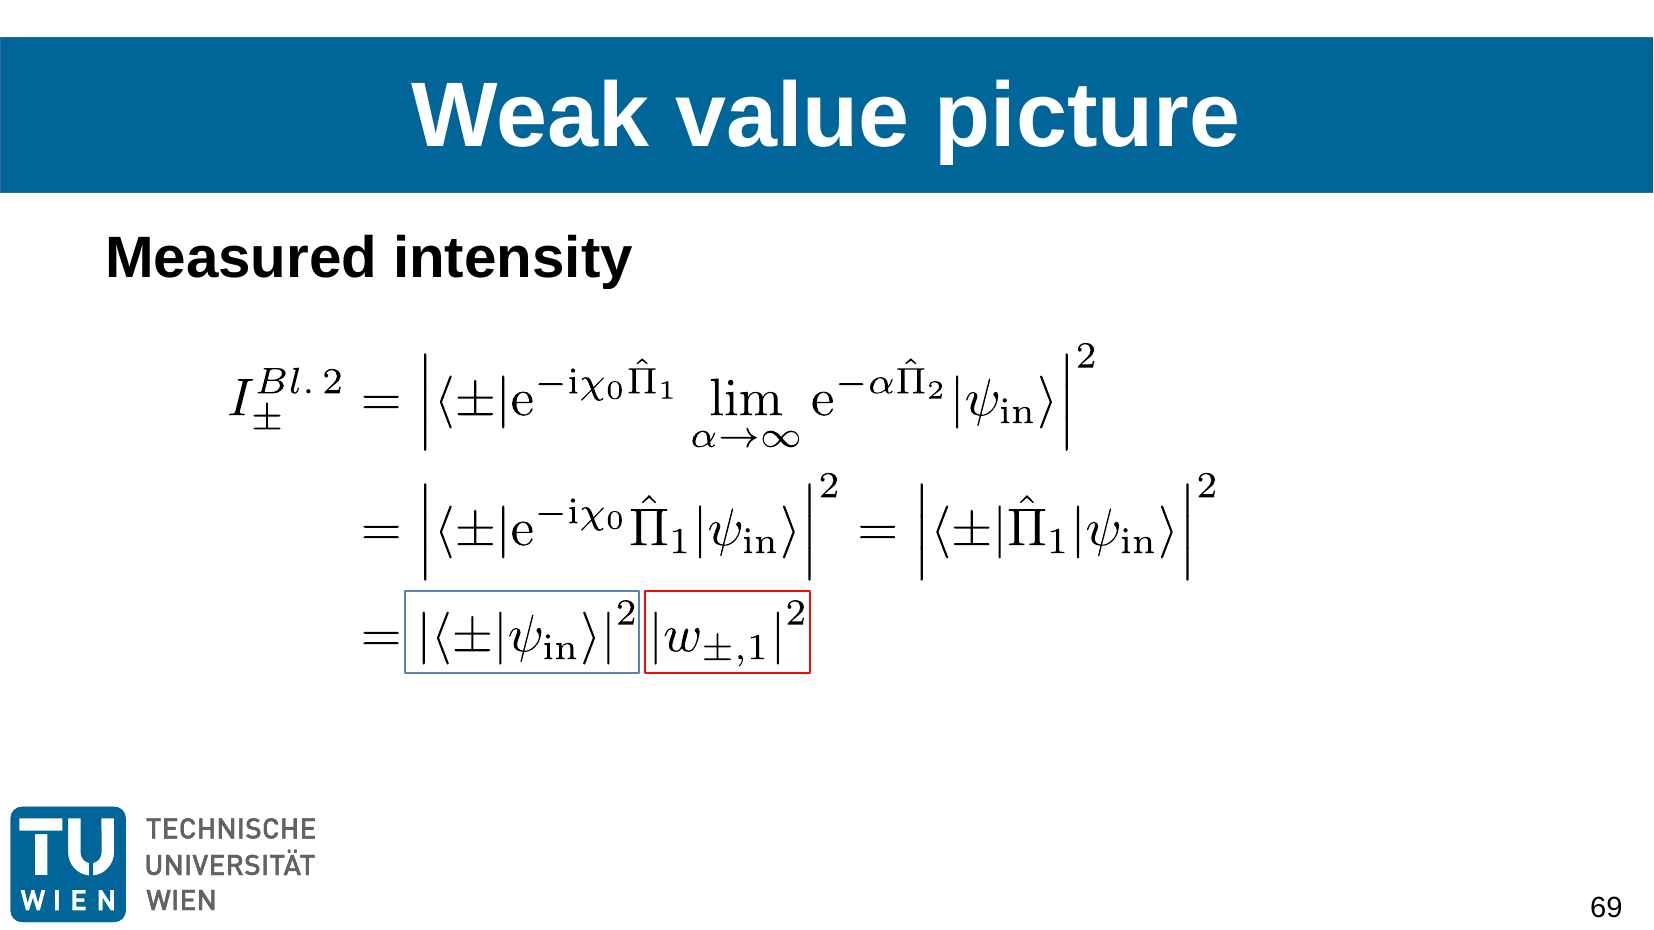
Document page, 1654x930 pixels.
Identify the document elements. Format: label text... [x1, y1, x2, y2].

title Weak value picture [0, 37, 1653, 193]
list Measured intensity [105, 225, 676, 316]
picture [210, 337, 1230, 690]
